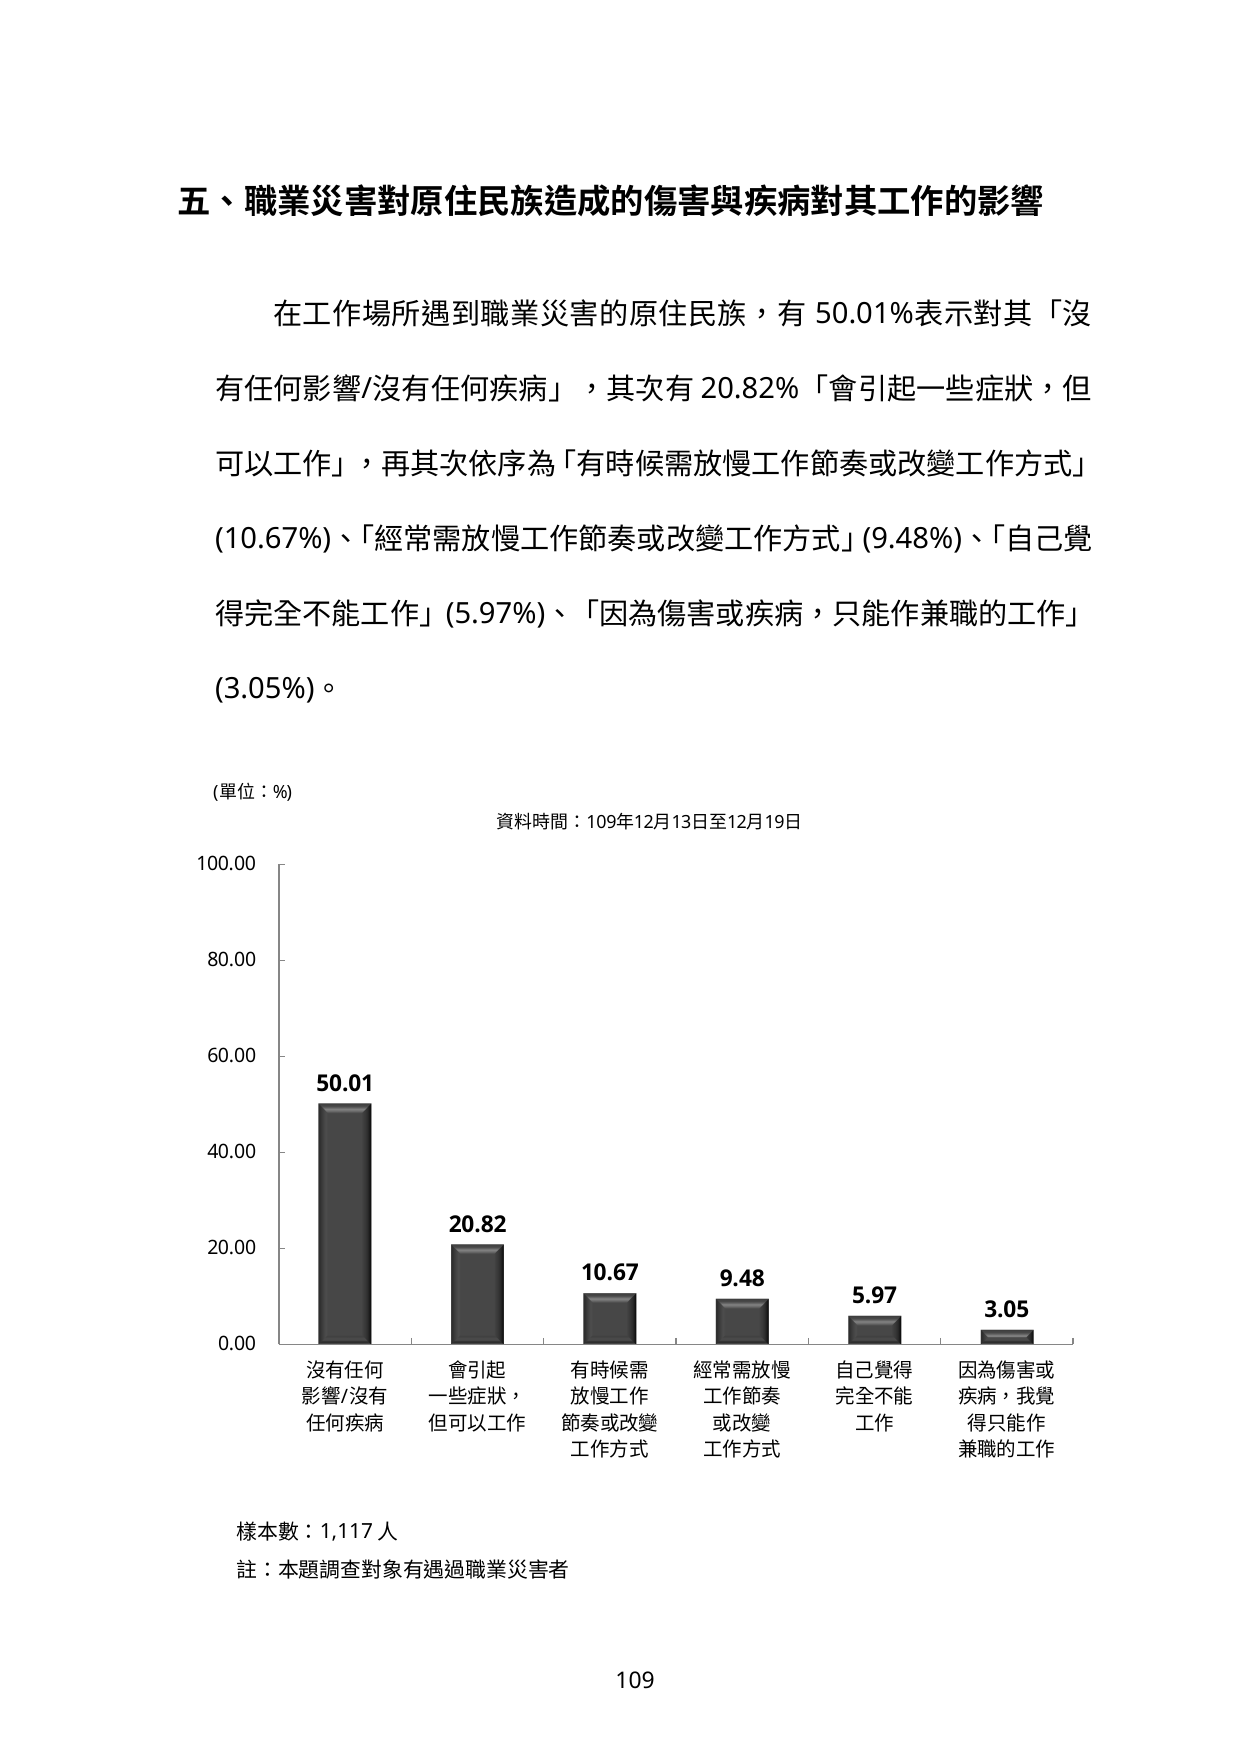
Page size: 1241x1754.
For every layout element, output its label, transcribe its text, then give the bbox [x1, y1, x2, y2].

text 樣本數：1,117人 [236, 1506, 1092, 1543]
text 五、職業災害對原住民族造成的傷害與疾病對其工作的影響 [177, 156, 1092, 231]
text 在工作場所遇到職業災害的原住民族，有50.01%表示對其「沒有任何影響/沒有任何疾病」，其次有20.82%「會引起一些症狀，但可以工作」，再其次依序為「有時候需放慢工作節奏或改變工作方式」(10.67%)、「經常需放慢工作節奏或改變工作方式」(9.48%)、「自己覺得完全不能工作」(5.97%)、「因為傷害或疾病，只能作兼職的工作」(3.05%)。 [215, 268, 1092, 718]
text 註：本題調查對象有遇過職業災害者 [236, 1543, 1092, 1581]
